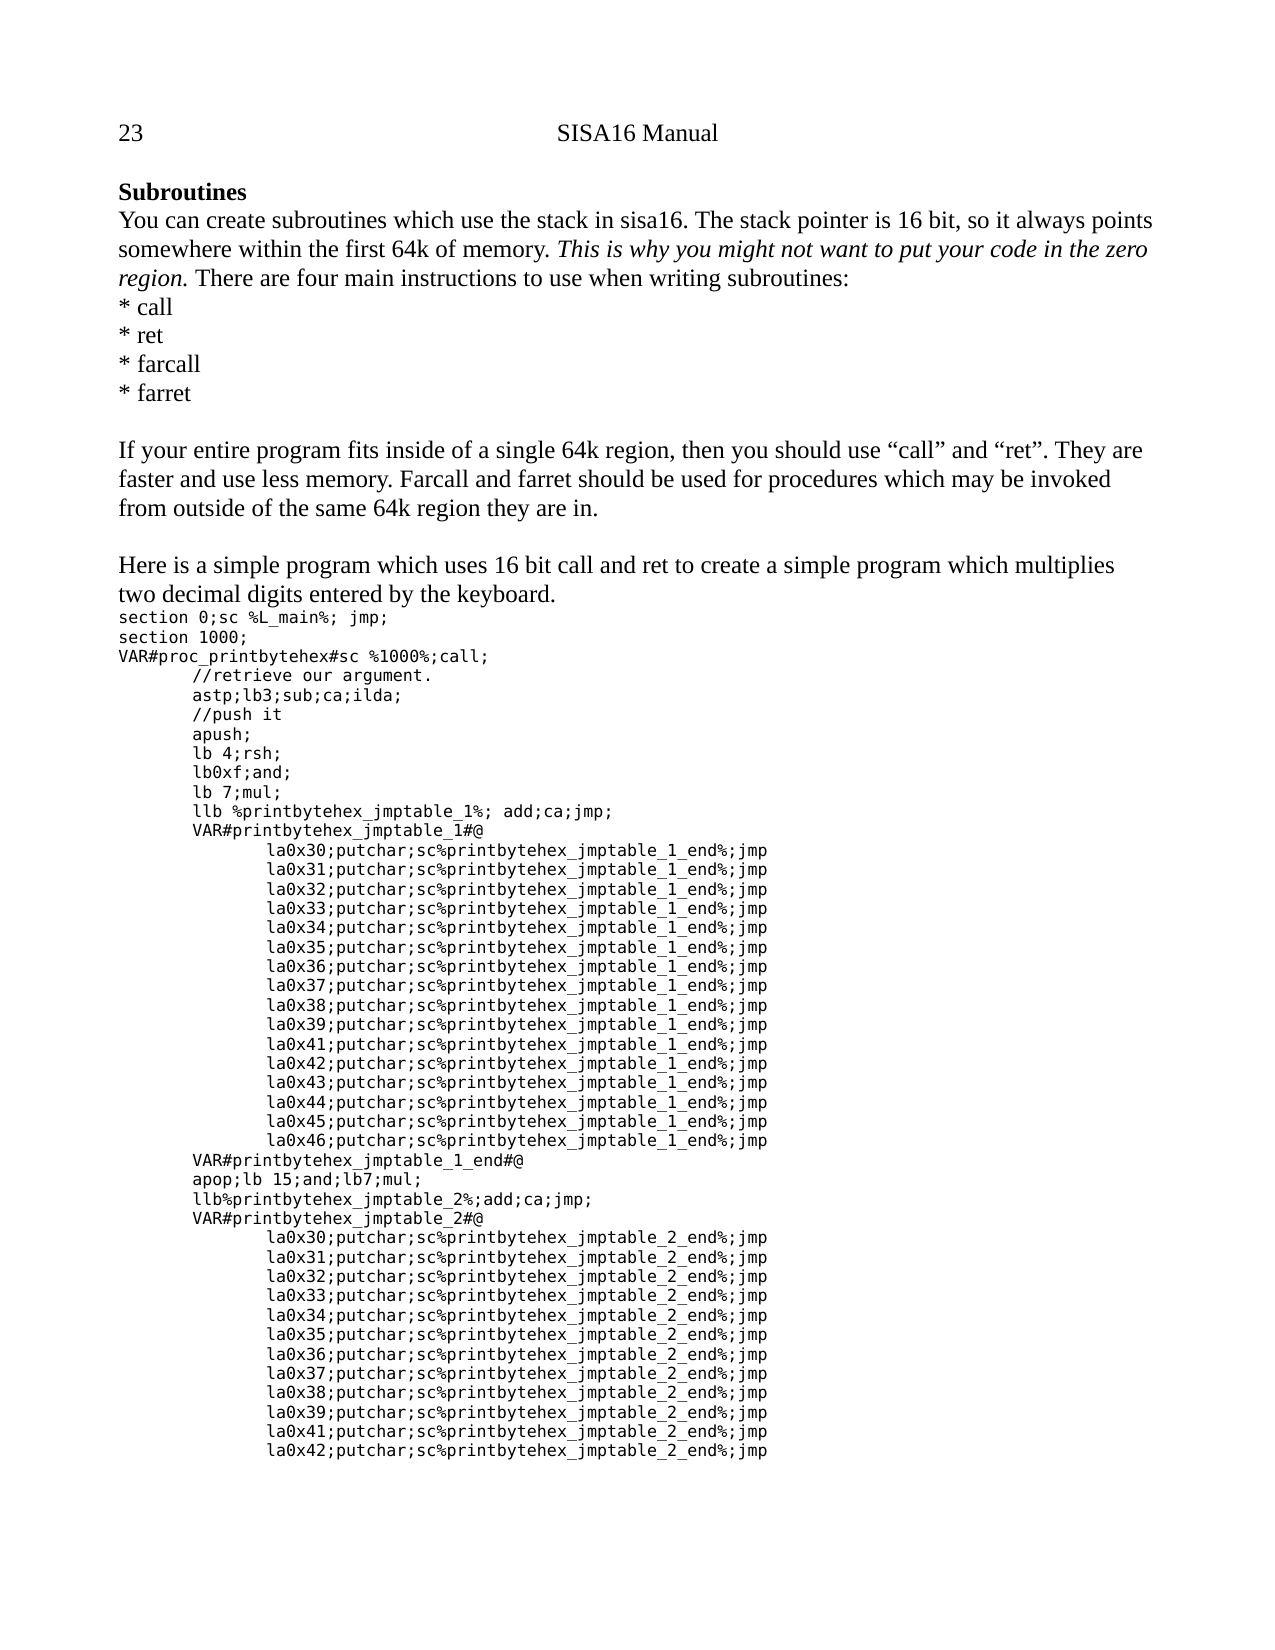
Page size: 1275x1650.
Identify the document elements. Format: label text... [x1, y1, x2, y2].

text la0x44;putchar;sc%printbytehex_jmptable_1_end%;jmp [118, 1092, 1157, 1112]
text la0x32;putchar;sc%printbytehex_jmptable_2_end%;jmp [118, 1267, 1157, 1286]
text la0x42;putchar;sc%printbytehex_jmptable_2_end%;jmp [118, 1441, 1157, 1461]
text la0x39;putchar;sc%printbytehex_jmptable_2_end%;jmp [118, 1402, 1157, 1422]
text la0x43;putchar;sc%printbytehex_jmptable_1_end%;jmp [118, 1073, 1157, 1092]
text la0x31;putchar;sc%printbytehex_jmptable_1_end%;jmp [118, 860, 1157, 879]
text la0x42;putchar;sc%printbytehex_jmptable_1_end%;jmp [118, 1054, 1157, 1073]
text la0x35;putchar;sc%printbytehex_jmptable_2_end%;jmp [118, 1325, 1157, 1344]
text VAR#printbytehex_jmptable_1#@ [118, 821, 1157, 841]
text la0x36;putchar;sc%printbytehex_jmptable_1_end%;jmp [118, 957, 1157, 976]
text la0x38;putchar;sc%printbytehex_jmptable_2_end%;jmp [118, 1383, 1157, 1402]
text VAR#printbytehex_jmptable_2#@ [118, 1209, 1157, 1228]
text apush; [118, 724, 1157, 744]
text la0x39;putchar;sc%printbytehex_jmptable_1_end%;jmp [118, 1015, 1157, 1034]
text You can create subroutines which use the stack in sisa16. The stack pointer is 16 bit, so it always points somewhere within the first 64k of memory. This is why you might not want to put your code in the zero region. There are four main instructions to use when writing subroutines: [118, 206, 1157, 292]
text * call * ret * farcall * farret [118, 292, 1157, 407]
text la0x32;putchar;sc%printbytehex_jmptable_1_end%;jmp [118, 879, 1157, 899]
text Subroutines [118, 177, 1157, 206]
text la0x46;putchar;sc%printbytehex_jmptable_1_end%;jmp [118, 1131, 1157, 1151]
text la0x41;putchar;sc%printbytehex_jmptable_2_end%;jmp [118, 1422, 1157, 1441]
text llb%printbytehex_jmptable_2%;add;ca;jmp; [118, 1189, 1157, 1209]
text lb 4;rsh; [118, 744, 1157, 763]
text If your entire program fits inside of a single 64k region, then you should use “call” and “ret”. They are faster and use less memory. Farcall and farret should be used for procedures which may be invoked from outside of the same 64k region they are in. [118, 436, 1157, 522]
text la0x34;putchar;sc%printbytehex_jmptable_1_end%;jmp [118, 918, 1157, 937]
text la0x37;putchar;sc%printbytehex_jmptable_1_end%;jmp [118, 976, 1157, 996]
text la0x45;putchar;sc%printbytehex_jmptable_1_end%;jmp [118, 1112, 1157, 1131]
text la0x31;putchar;sc%printbytehex_jmptable_2_end%;jmp [118, 1247, 1157, 1267]
text section 0;sc %L_main%; jmp; [118, 608, 1157, 627]
text //push it [118, 705, 1157, 724]
text apop;lb 15;and;lb7;mul; [118, 1170, 1157, 1189]
text la0x41;putchar;sc%printbytehex_jmptable_1_end%;jmp [118, 1034, 1157, 1054]
text lb0xf;and; [118, 763, 1157, 782]
text la0x30;putchar;sc%printbytehex_jmptable_1_end%;jmp [118, 841, 1157, 860]
text la0x38;putchar;sc%printbytehex_jmptable_1_end%;jmp [118, 996, 1157, 1015]
text section 1000; [118, 627, 1157, 647]
text la0x33;putchar;sc%printbytehex_jmptable_1_end%;jmp [118, 899, 1157, 918]
text la0x37;putchar;sc%printbytehex_jmptable_2_end%;jmp [118, 1364, 1157, 1383]
text //retrieve our argument. [118, 666, 1157, 686]
text lb 7;mul; [118, 782, 1157, 802]
text la0x34;putchar;sc%printbytehex_jmptable_2_end%;jmp [118, 1306, 1157, 1325]
text la0x33;putchar;sc%printbytehex_jmptable_2_end%;jmp [118, 1286, 1157, 1306]
text la0x30;putchar;sc%printbytehex_jmptable_2_end%;jmp [118, 1228, 1157, 1247]
text astp;lb3;sub;ca;ilda; [118, 686, 1157, 705]
text la0x36;putchar;sc%printbytehex_jmptable_2_end%;jmp [118, 1344, 1157, 1364]
text VAR#printbytehex_jmptable_1_end#@ [118, 1151, 1157, 1170]
text VAR#proc_printbytehex#sc %1000%;call; [118, 647, 1157, 666]
text llb %printbytehex_jmptable_1%; add;ca;jmp; [118, 802, 1157, 821]
text Here is a simple program which uses 16 bit call and ret to create a simple program which multiplies two decimal digits entered by the keyboard. [118, 551, 1157, 608]
text la0x35;putchar;sc%printbytehex_jmptable_1_end%;jmp [118, 937, 1157, 957]
